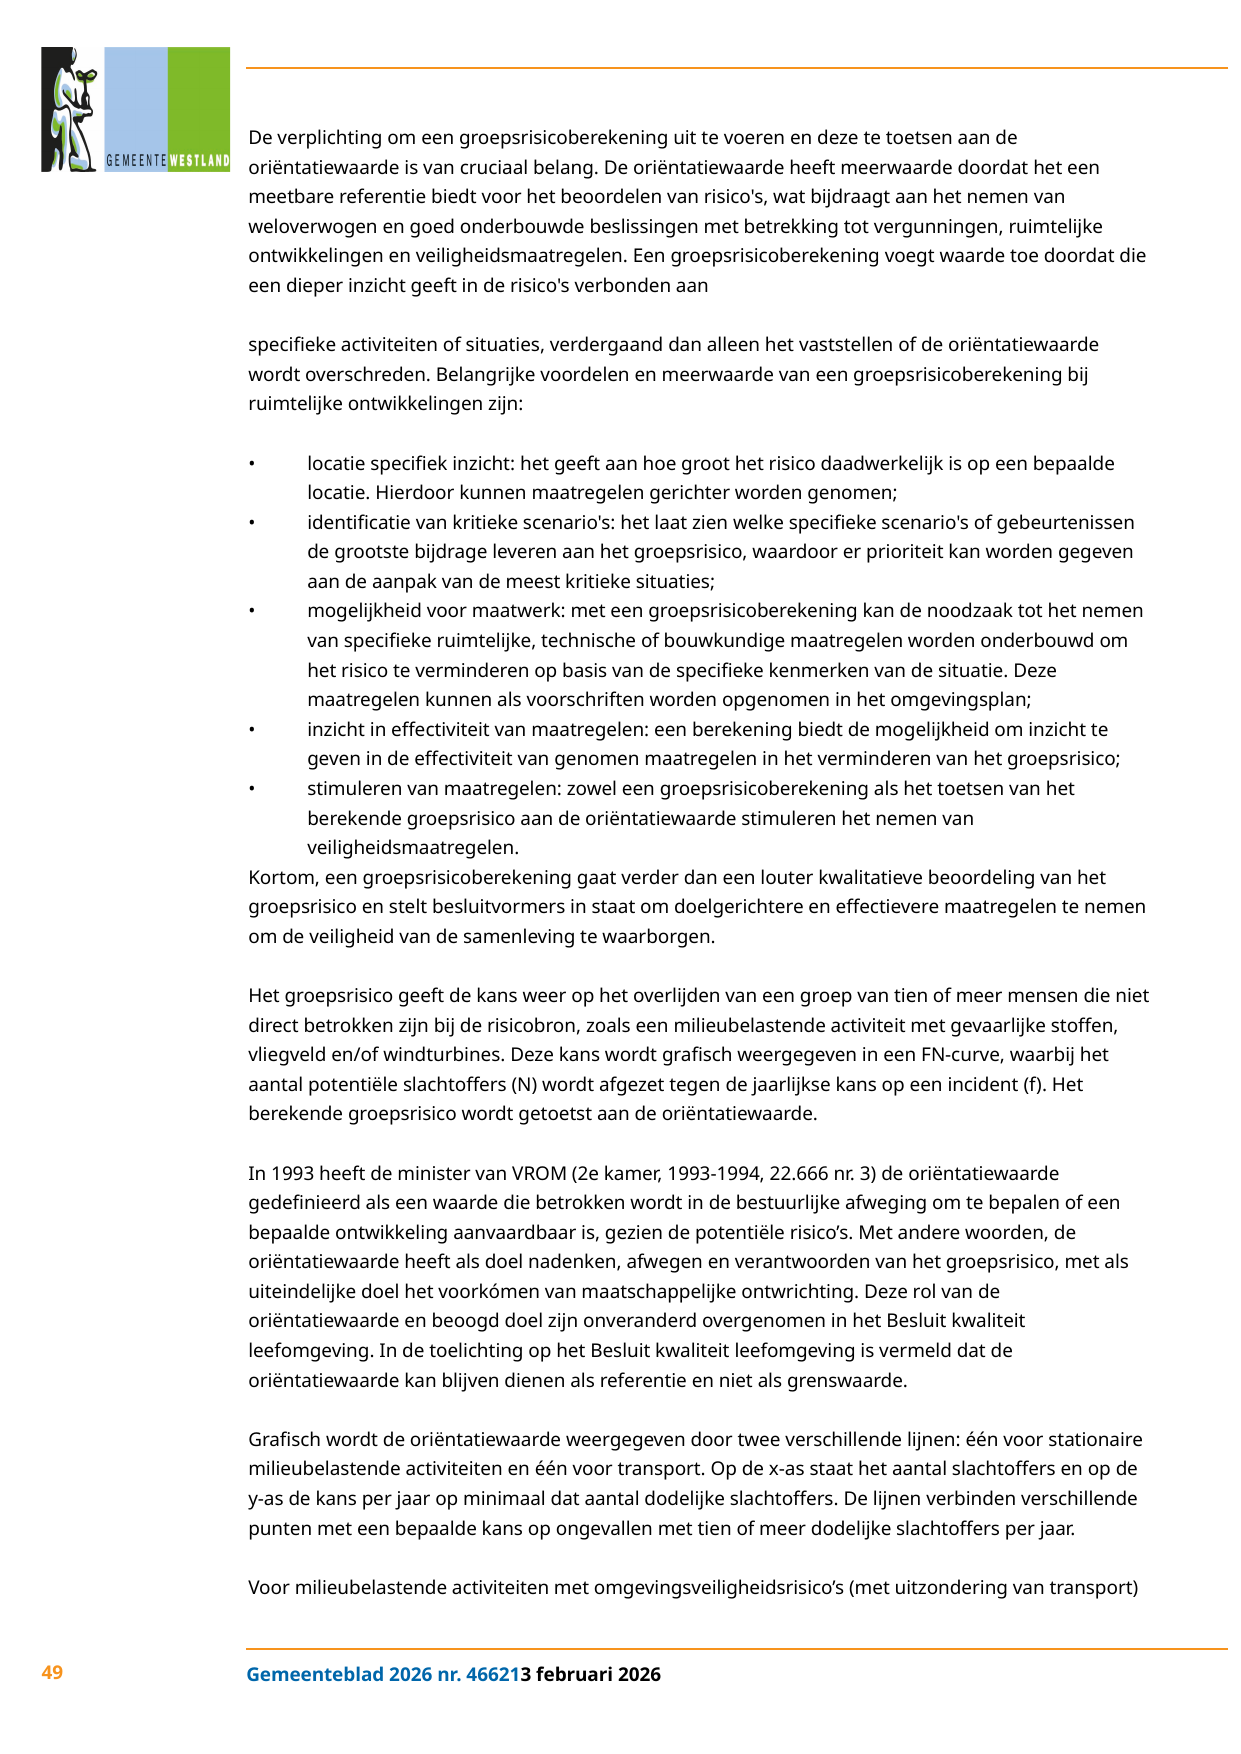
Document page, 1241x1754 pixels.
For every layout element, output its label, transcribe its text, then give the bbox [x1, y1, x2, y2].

text specifieke activiteiten of situaties, verdergaand dan alleen het vaststellen of de oriëntatiewaarde wordt overschreden. Belangrijke voordelen en meerwaarde van een groepsrisicoberekening bij ruimtelijke ontwikkelingen zijn: [248, 331, 1152, 416]
text In 1993 heeft de minister van VROM (2e kamer, 1993-1994, 22.666 nr. 3) de oriëntatiewaarde gedefinieerd als een waarde die betrokken wordt in de bestuurlijke afweging om te bepalen of een bepaalde ontwikkeling aanvaardbaar is, gezien de potentiële risico’s. Met andere woorden, de oriëntatiewaarde heeft als doel nadenken, afwegen en verantwoorden van het groepsrisico, met als uiteindelijke doel het voorkómen van maatschappelijke ontwrichting. Deze rol van de oriëntatiewaarde en beoogd doel zijn onveranderd overgenomen in het Besluit kwaliteit leefomgeving. In de toelichting op het Besluit kwaliteit leefomgeving is vermeld dat de oriëntatiewaarde kan blijven dienen als referentie en niet als grenswaarde. [248, 1160, 1152, 1393]
text Grafisch wordt de oriëntatiewaarde weergegeven door twee verschillende lijnen: één voor stationaire milieubelastende activiteiten en één voor transport. Op de x-as staat het aantal slachtoffers en op de y-as de kans per jaar op minimaal dat aantal dodelijke slachtoffers. De lijnen verbinden verschillende punten met een bepaalde kans op ongevallen met tien of meer dodelijke slachtoffers per jaar. [248, 1426, 1152, 1541]
list mogelijkheid voor maatwerk: met een groepsrisicoberekening kan de noodzaak tot het nemen van specifieke ruimtelijke, technische of bouwkundige maatregelen worden onderbouwd om het risico te verminderen op basis van de specifieke kenmerken van de situatie. Deze maatregelen kunnen als voorschriften worden opgenomen in het omgevingsplan; [248, 598, 1152, 712]
list inzicht in effectiviteit van maatregelen: een berekening biedt de mogelijkheid om inzicht te geven in de effectiviteit van genomen maatregelen in het verminderen van het groepsrisico; [248, 716, 1152, 771]
list locatie specifiek inzicht: het geeft aan hoe groot het risico daadwerkelijk is op een bepaalde locatie. Hierdoor kunnen maatregelen gerichter worden genomen; [248, 450, 1152, 505]
text De verplichting om een groepsrisicoberekening uit te voeren en deze te toetsen aan de oriëntatiewaarde is van cruciaal belang. De oriëntatiewaarde heeft meerwaarde doordat het een meetbare referentie biedt voor het beoordelen van risico's, wat bijdraagt aan het nemen van weloverwogen en goed onderbouwde beslissingen met betrekking tot vergunningen, ruimtelijke ontwikkelingen en veiligheidsmaatregelen. Een groepsrisicoberekening voegt waarde toe doordat die een dieper inzicht geeft in de risico's verbonden aan [248, 124, 1152, 298]
list identificatie van kritieke scenario's: het laat zien welke specifieke scenario's of gebeurtenissen de grootste bijdrage leveren aan het groepsrisico, waardoor er prioriteit kan worden gegeven aan de aanpak van de meest kritieke situaties; [248, 509, 1152, 594]
list stimuleren van maatregelen: zowel een groepsrisicoberekening als het toetsen van het berekende groepsrisico aan de oriëntatiewaarde stimuleren het nemen van veiligheidsmaatregelen. [248, 775, 1152, 860]
text Kortom, een groepsrisicoberekening gaat verder dan een louter kwalitatieve beoordeling van het groepsrisico en stelt besluitvormers in staat om doelgerichtere en effectievere maatregelen te nemen om de veiligheid van de samenleving te waarborgen. [248, 864, 1152, 949]
picture [41, 47, 231, 172]
text Het groepsrisico geeft de kans weer op het overlijden van een groep van tien of meer mensen die niet direct betrokken zijn bij de risicobron, zoals een milieubelastende activiteit met gevaarlijke stoffen, vliegveld en/of windturbines. Deze kans wordt grafisch weergegeven in een FN-curve, waarbij het aantal potentiële slachtoffers (N) wordt afgezet tegen de jaarlijkse kans op een incident (f). Het berekende groepsrisico wordt getoetst aan de oriëntatiewaarde. [248, 982, 1152, 1126]
text Voor milieubelastende activiteiten met omgevingsveiligheidsrisico’s (met uitzondering van transport) [248, 1574, 1152, 1600]
